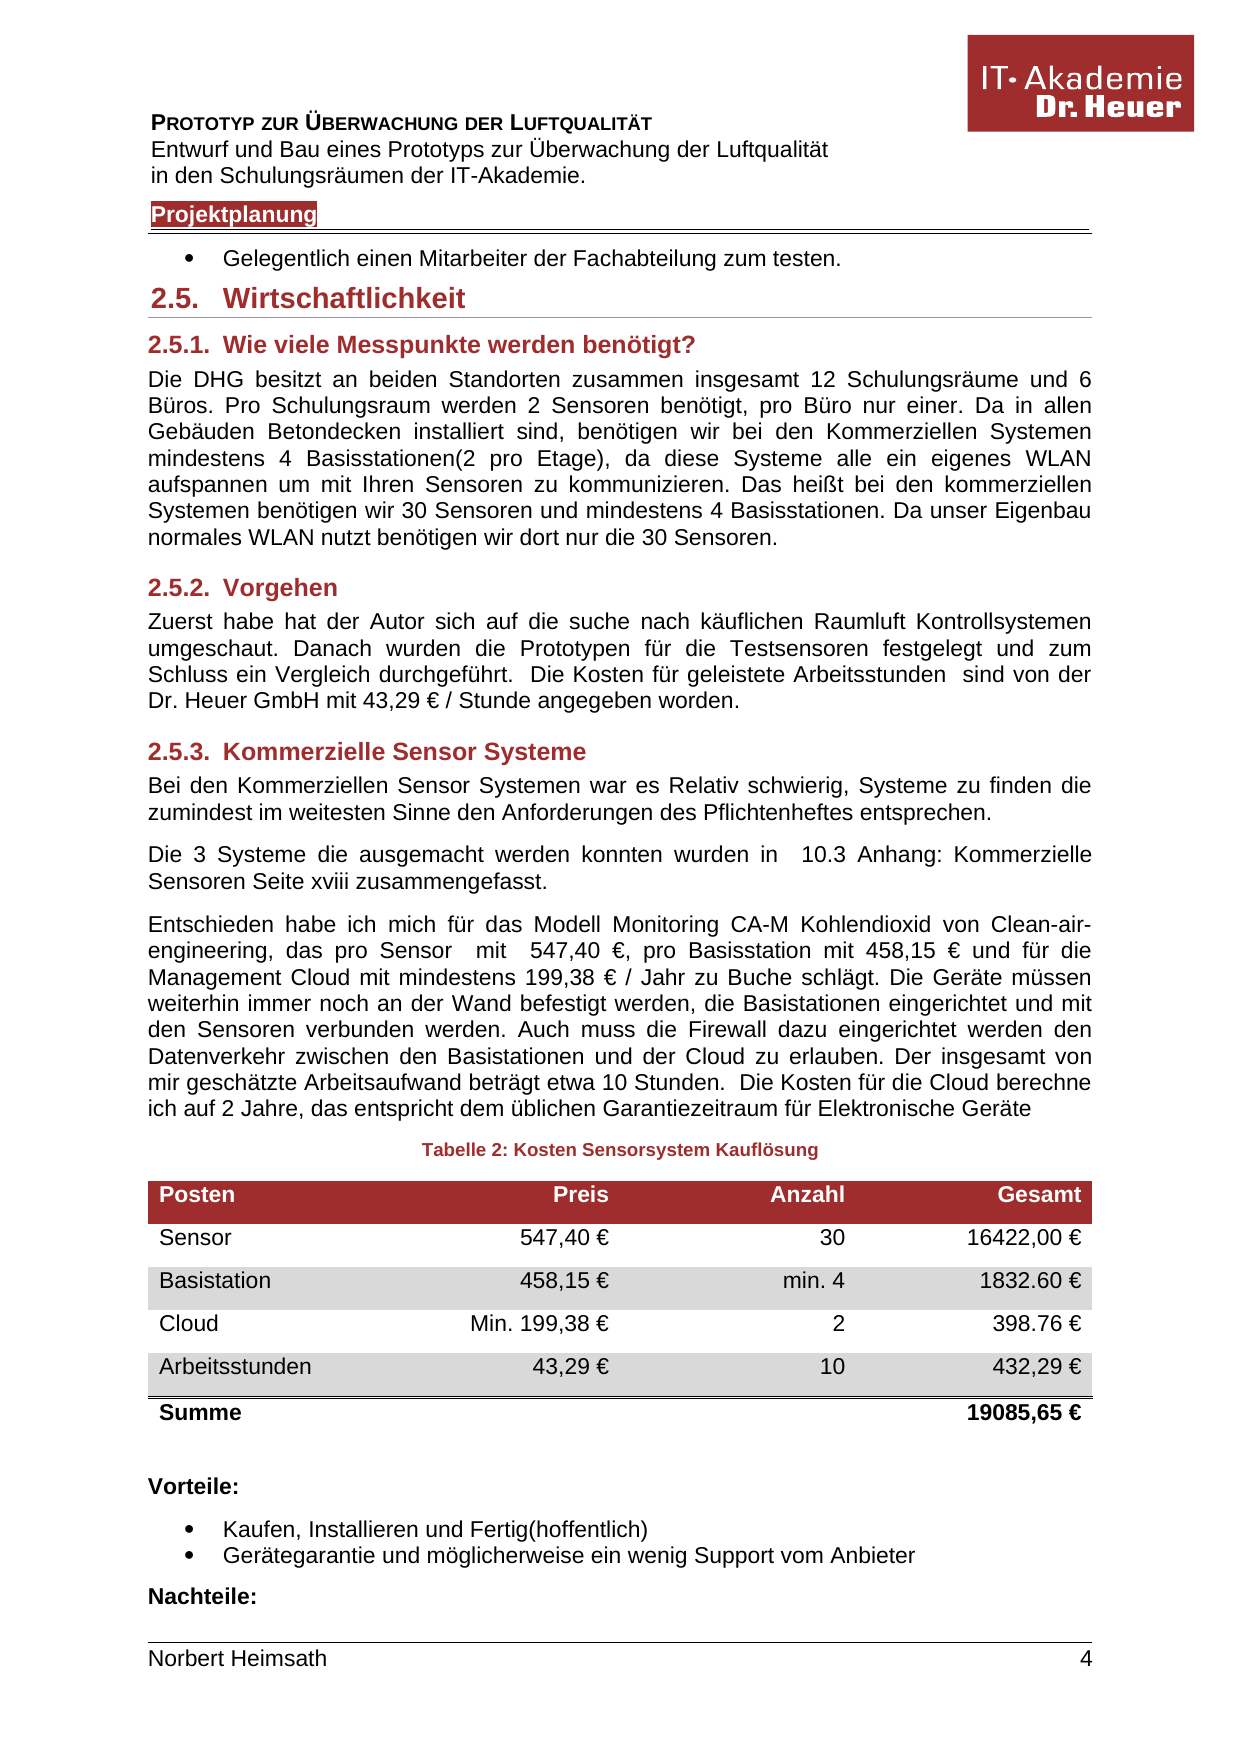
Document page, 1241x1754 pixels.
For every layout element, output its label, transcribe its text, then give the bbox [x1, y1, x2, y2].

table_cell [620, 1399, 856, 1442]
subtitle Vorgehen [148, 573, 1092, 602]
list Kaufen, Installieren und Fertig(hoffentlich) [185, 1516, 1092, 1542]
table_cell Cloud [148, 1310, 384, 1353]
table_cell 1832.60 € [856, 1267, 1092, 1310]
table_cell 30 [620, 1224, 856, 1267]
table_header Gesamt [856, 1181, 1092, 1224]
table_header Preis [384, 1181, 620, 1224]
text Die DHG besitzt an beiden Standorten zusammen insgesamt 12 Schulungsräume und 6 Büros. Pro Schulungsraum werden 2 Sensoren benötigt, pro Büro nur einer. Da in allen Gebäuden Betondecken installiert sind, benötigen wir bei den Kommerziellen Systemen mindestens 4 Basisstationen(2 pro Etage), da diese Systeme alle ein eigenes WLAN aufspannen um mit Ihren Sensoren zu kommunizieren. Das heißt bei den kommerziellen Systemen benötigen wir 30 Sensoren und mindestens 4 Basisstationen. Da unser Eigenbau normales WLAN nutzt benötigen wir dort nur die 30 Sensoren. [148, 366, 1092, 550]
text Zuerst habe hat der Autor sich auf die suche nach käuflichen Raumluft Kontrollsystemen umgeschaut. Danach wurden die Prototypen für die Testsensoren festgelegt und zum Schluss ein Vergleich durchgeführt. Die Kosten für geleistete Arbeitsstunden sind von der Dr. Heuer GmbH mit 43,29 € / Stunde angegeben worden. [148, 608, 1092, 714]
subtitle Wirtschaftlichkeit [148, 278, 1092, 317]
list Gelegentlich einen Mitarbeiter der Fachabteilung zum testen. [185, 245, 1092, 271]
text Die 3 Systeme die ausgemacht werden konnten wurden in 10.3 Anhang: Kommerzielle Sensoren Seite xviii zusammengefasst. [148, 841, 1092, 894]
text Bei den Kommerziellen Sensor Systemen war es Relativ schwierig, Systeme zu finden die zumindest im weitesten Sinne den Anforderungen des Pflichtenheftes entsprechen. [148, 772, 1092, 825]
text Nachteile: [148, 1583, 1092, 1609]
table_cell min. 4 [620, 1267, 856, 1310]
table_cell 458,15 € [384, 1267, 620, 1310]
table_cell Basistation [148, 1267, 384, 1310]
table_cell 19085,65 € [856, 1399, 1092, 1442]
table_cell 16422,00 € [856, 1224, 1092, 1267]
table_cell Arbeitsstunden [148, 1353, 384, 1396]
table_cell Min. 199,38 € [384, 1310, 620, 1353]
table_cell 398.76 € [856, 1310, 1092, 1353]
table_cell 2 [620, 1310, 856, 1353]
table_cell 10 [620, 1353, 856, 1396]
table_cell 43,29 € [384, 1353, 620, 1396]
table_cell 432,29 € [856, 1353, 1092, 1396]
table_cell 547,40 € [384, 1224, 620, 1267]
table_cell [384, 1399, 620, 1442]
text Entschieden habe ich mich für das Modell Monitoring CA-M Kohlendioxid von Clean-air-engineering, das pro Sensor mit 547,40 €, pro Basisstation mit 458,15 € und für die Management Cloud mit mindestens 199,38 € / Jahr zu Buche schlägt. Die Geräte müssen weiterhin immer noch an der Wand befestigt werden, die Basistationen eingerichtet und mit den Sensoren verbunden werden. Auch muss die Firewall dazu eingerichtet werden den Datenverkehr zwischen den Basistationen und der Cloud zu erlauben. Der insgesamt von mir geschätzte Arbeitsaufwand beträgt etwa 10 Stunden. Die Kosten für die Cloud berechne ich auf 2 Jahre, das entspricht dem üblichen Garantiezeitraum für Elektronische Geräte [148, 911, 1092, 1122]
table_cell Summe [148, 1399, 384, 1442]
table_cell Sensor [148, 1224, 384, 1267]
text Tabelle 2: Kosten Sensorsystem Kauflösung [148, 1138, 1092, 1160]
subtitle Wie viele Messpunkte werden benötigt? [148, 330, 1092, 359]
list Gerätegarantie und möglicherweise ein wenig Support vom Anbieter [185, 1542, 1092, 1569]
subtitle Kommerzielle Sensor Systeme [148, 737, 1092, 766]
table_header Posten [148, 1181, 384, 1224]
table_header Anzahl [620, 1181, 856, 1224]
text Vorteile: [148, 1473, 1092, 1499]
